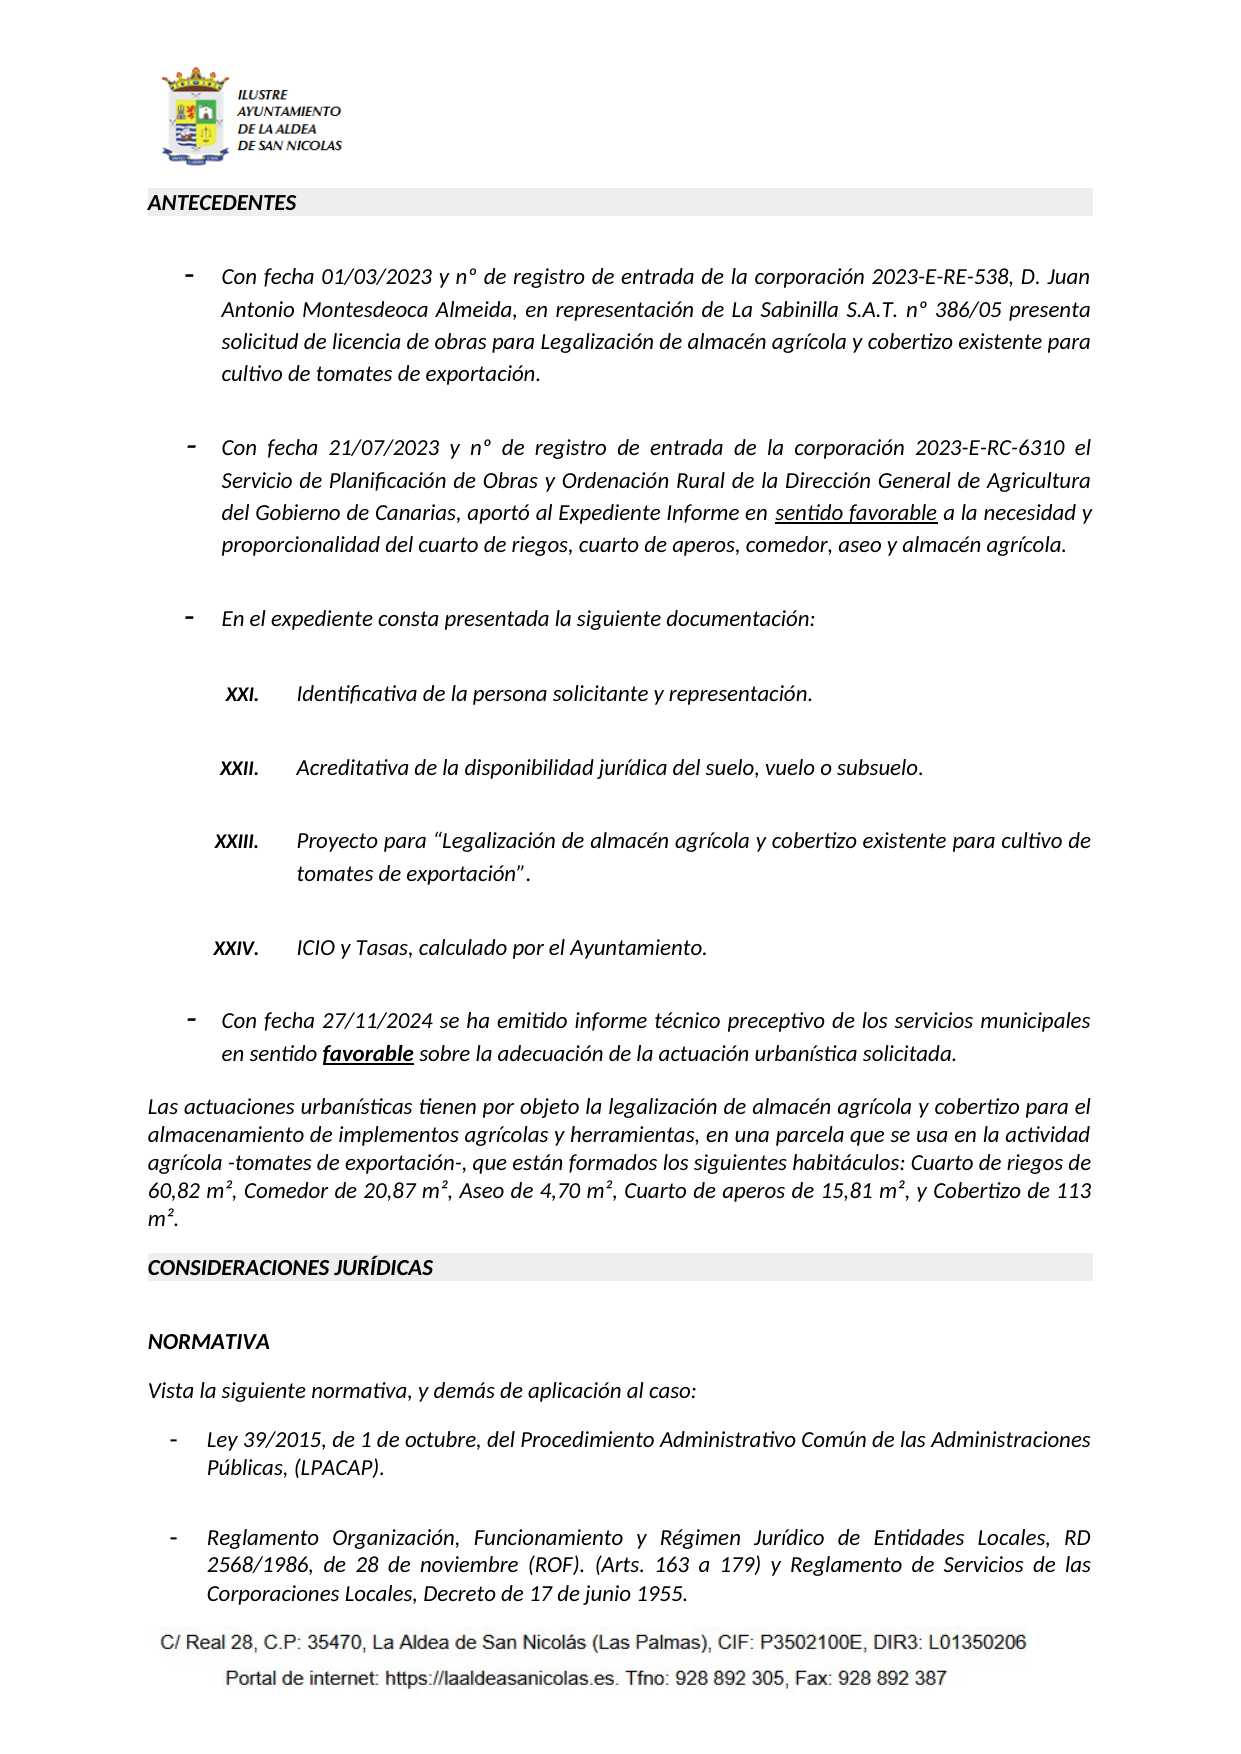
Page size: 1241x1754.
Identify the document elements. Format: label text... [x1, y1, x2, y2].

picture [148, 1626, 1034, 1694]
list Ley 39/2015, de 1 de octubre, del Procedimiento Administrativo Común de las Administraciones Públicas, (LPACAP). [169, 1425, 1093, 1481]
list Identificativa de la persona solicitante y representación. [259, 679, 1093, 707]
subtitle CONSIDERACIONES JURÍDICAS [148, 1253, 1093, 1281]
list Con fecha 01/03/2023 y nº de registro de entrada de la corporación 2023-E-RE-538, D. Juan Antonio Montesdeoca Almeida, en representación de La Sabinilla S.A.T. nº 386/05 presenta solicitud de licencia de obras para Legalización de almacén agrícola y cobertizo existente para cultivo de tomates de exportación. [184, 262, 1093, 387]
list Reglamento Organización, Funcionamiento y Régimen Jurídico de Entidades Locales, RD 2568/1986, de 28 de noviembre (ROF). (Arts. 163 a 179) y Reglamento de Servicios de las Corporaciones Locales, Decreto de 17 de junio 1955. [169, 1523, 1093, 1607]
list Con fecha 27/11/2024 se ha emitido informe técnico preceptivo de los servicios municipales en sentido favorable sobre la adecuación de la actuación urbanística solicitada. [184, 1007, 1093, 1067]
list Proyecto para “Legalización de almacén agrícola y cobertizo existente para cultivo de tomates de exportación”. [259, 827, 1093, 887]
text Las actuaciones urbanísticas tienen por objeto la legalización de almacén agrícola y cobertizo para el almacenamiento de implementos agrícolas y herramientas, en una parcela que se usa en la actividad agrícola -tomates de exportación-, que están formados los siguientes habitáculos: Cuarto de riegos de 60,82 m², Comedor de 20,87 m², Aseo de 4,70 m², Cuarto de aperos de 15,81 m², y Cobertizo de 113 m². [148, 1092, 1093, 1232]
picture [148, 59, 358, 173]
list En el expediente consta presentada la siguiente documentación: [184, 604, 1093, 633]
list Con fecha 21/07/2023 y nº de registro de entrada de la corporación 2023-E-RC-6310 el Servicio de Planificación de Obras y Ordenación Rural de la Dirección General de Agricultura del Gobierno de Canarias, aportó al Expediente Informe en sentido favorable a la necesidad y proporcionalidad del cuarto de riegos, cuarto de aperos, comedor, aseo y almacén agrícola. [184, 433, 1093, 558]
text Vista la siguiente normativa, y demás de aplicación al caso: [148, 1376, 1093, 1404]
list Acreditativa de la disponibilidad jurídica del suelo, vuelo o subsuelo. [259, 753, 1093, 781]
subtitle NORMATIVA [148, 1327, 1093, 1355]
subtitle ANTECEDENTES [148, 188, 1093, 216]
list ICIO y Tasas, calculado por el Ayuntamiento. [259, 933, 1093, 961]
